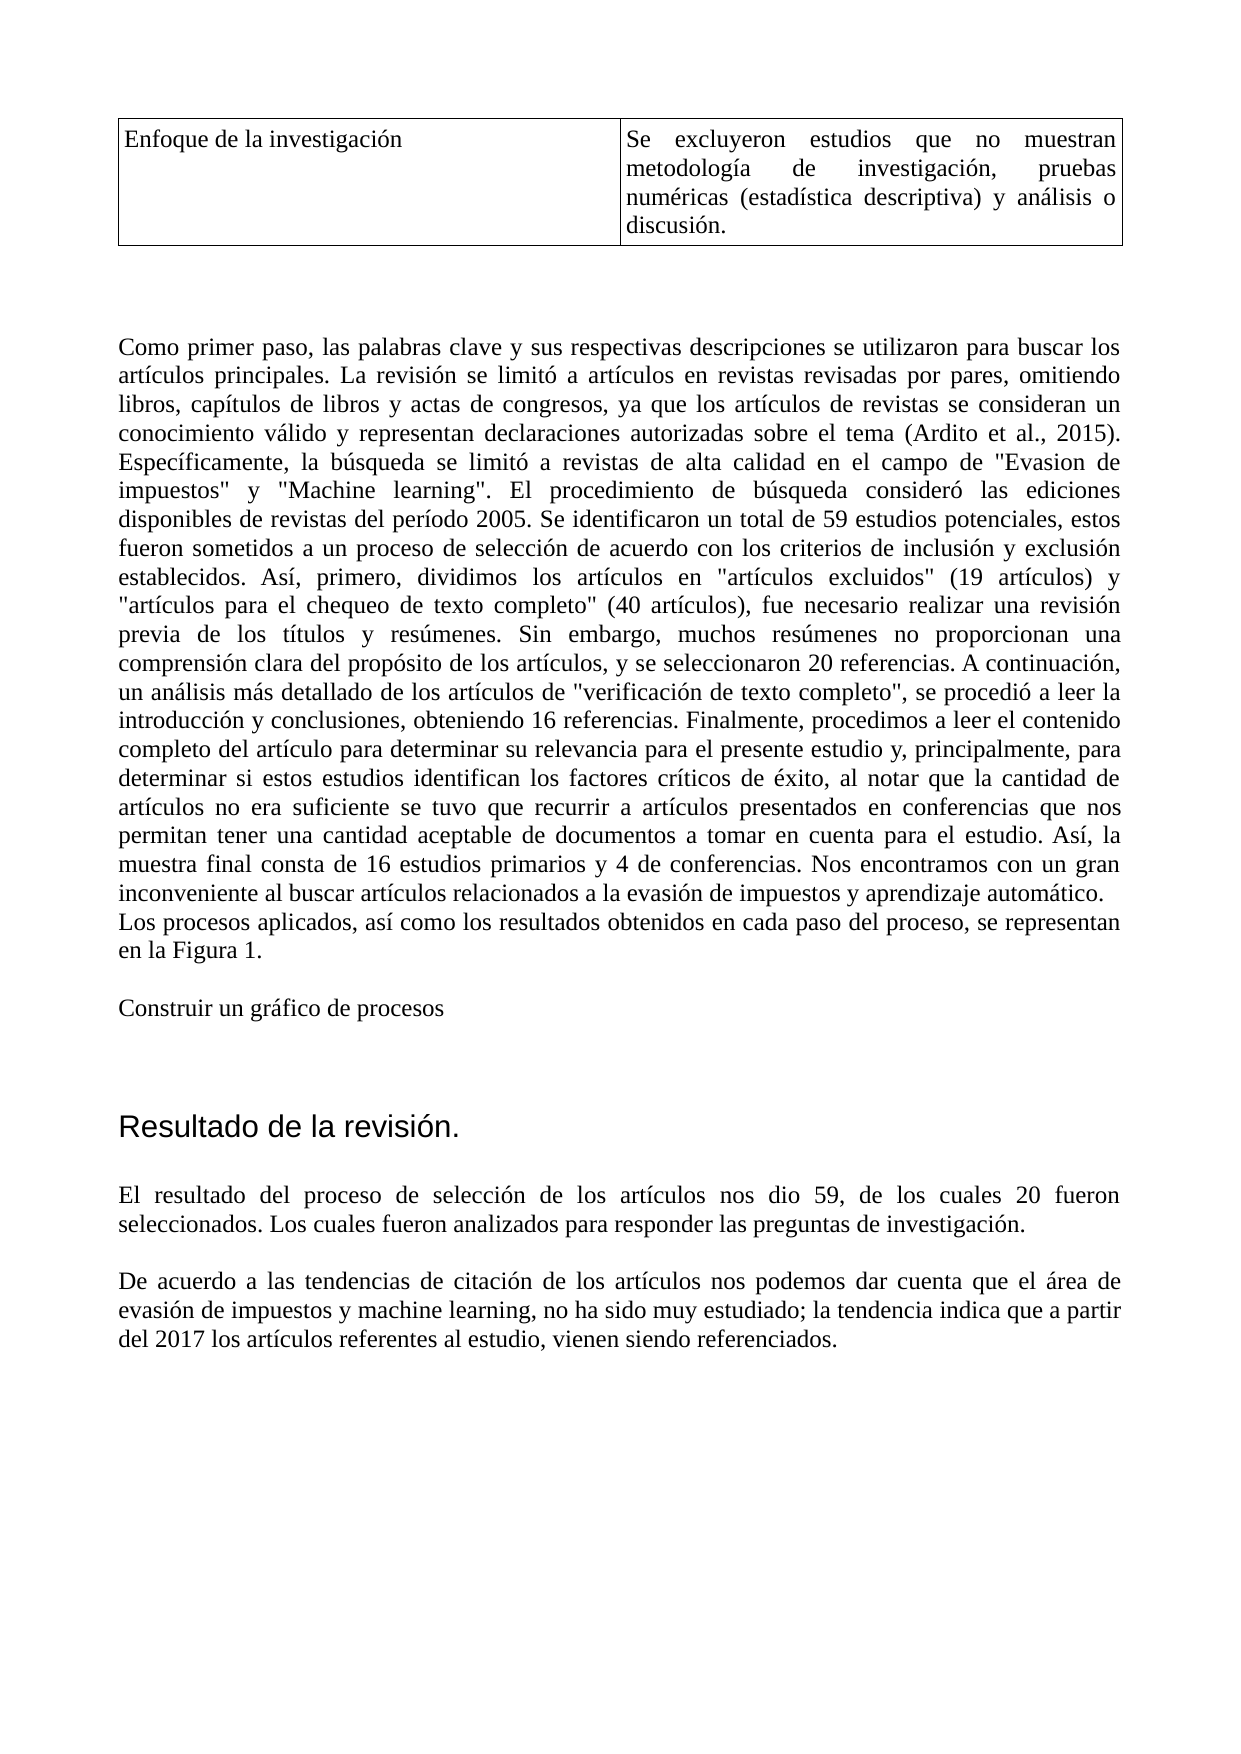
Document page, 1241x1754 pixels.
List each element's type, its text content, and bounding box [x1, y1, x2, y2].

text Los procesos aplicados, así como los resultados obtenidos en cada paso del proceso, se representan en la Figura 1. [118, 907, 1122, 964]
table_cell Se excluyeron estudios que no muestran metodología de investigación, pruebas numéricas (estadística descriptiva) y análisis o discusión. [621, 119, 1122, 245]
table_cell Enfoque de la investigación [119, 119, 620, 245]
text De acuerdo a las tendencias de citación de los artículos nos podemos dar cuenta que el área de evasión de impuestos y machine learning, no ha sido muy estudiado; la tendencia indica que a partir del 2017 los artículos referentes al estudio, vienen siendo referenciados. [118, 1266, 1122, 1352]
text Resultado de la revisión. [118, 1108, 1122, 1144]
text El resultado del proceso de selección de los artículos nos dio 59, de los cuales 20 fueron seleccionados. Los cuales fueron analizados para responder las preguntas de investigación. [118, 1180, 1122, 1237]
text Como primer paso, las palabras clave y sus respectivas descripciones se utilizaron para buscar los artículos principales. La revisión se limitó a artículos en revistas revisadas por pares, omitiendo libros, capítulos de libros y actas de congresos, ya que los artículos de revistas se consideran un conocimiento válido y representan declaraciones autorizadas sobre el tema (Ardito et al., 2015). Específicamente, la búsqueda se limitó a revistas de alta calidad en el campo de "Evasion de impuestos" y "Machine learning". El procedimiento de búsqueda consideró las ediciones disponibles de revistas del período 2005. Se identificaron un total de 59 estudios potenciales, estos fueron sometidos a un proceso de selección de acuerdo con los criterios de inclusión y exclusión establecidos. Así, primero, dividimos los artículos en "artículos excluidos" (19 artículos) y "artículos para el chequeo de texto completo" (40 artículos), fue necesario realizar una revisión previa de los títulos y resúmenes. Sin embargo, muchos resúmenes no proporcionan una comprensión clara del propósito de los artículos, y se seleccionaron 20 referencias. A continuación, un análisis más detallado de los artículos de "verificación de texto completo", se procedió a leer la introducción y conclusiones, obteniendo 16 referencias. Finalmente, procedimos a leer el contenido completo del artículo para determinar su relevancia para el presente estudio y, principalmente, para determinar si estos estudios identifican los factores críticos de éxito, al notar que la cantidad de artículos no era suficiente se tuvo que recurrir a artículos presentados en conferencias que nos permitan tener una cantidad aceptable de documentos a tomar en cuenta para el estudio. Así, la muestra final consta de 16 estudios primarios y 4 de conferencias. Nos encontramos con un gran inconveniente al buscar artículos relacionados a la evasión de impuestos y aprendizaje automático. [118, 332, 1122, 907]
text Construir un gráfico de procesos [118, 993, 1122, 1022]
